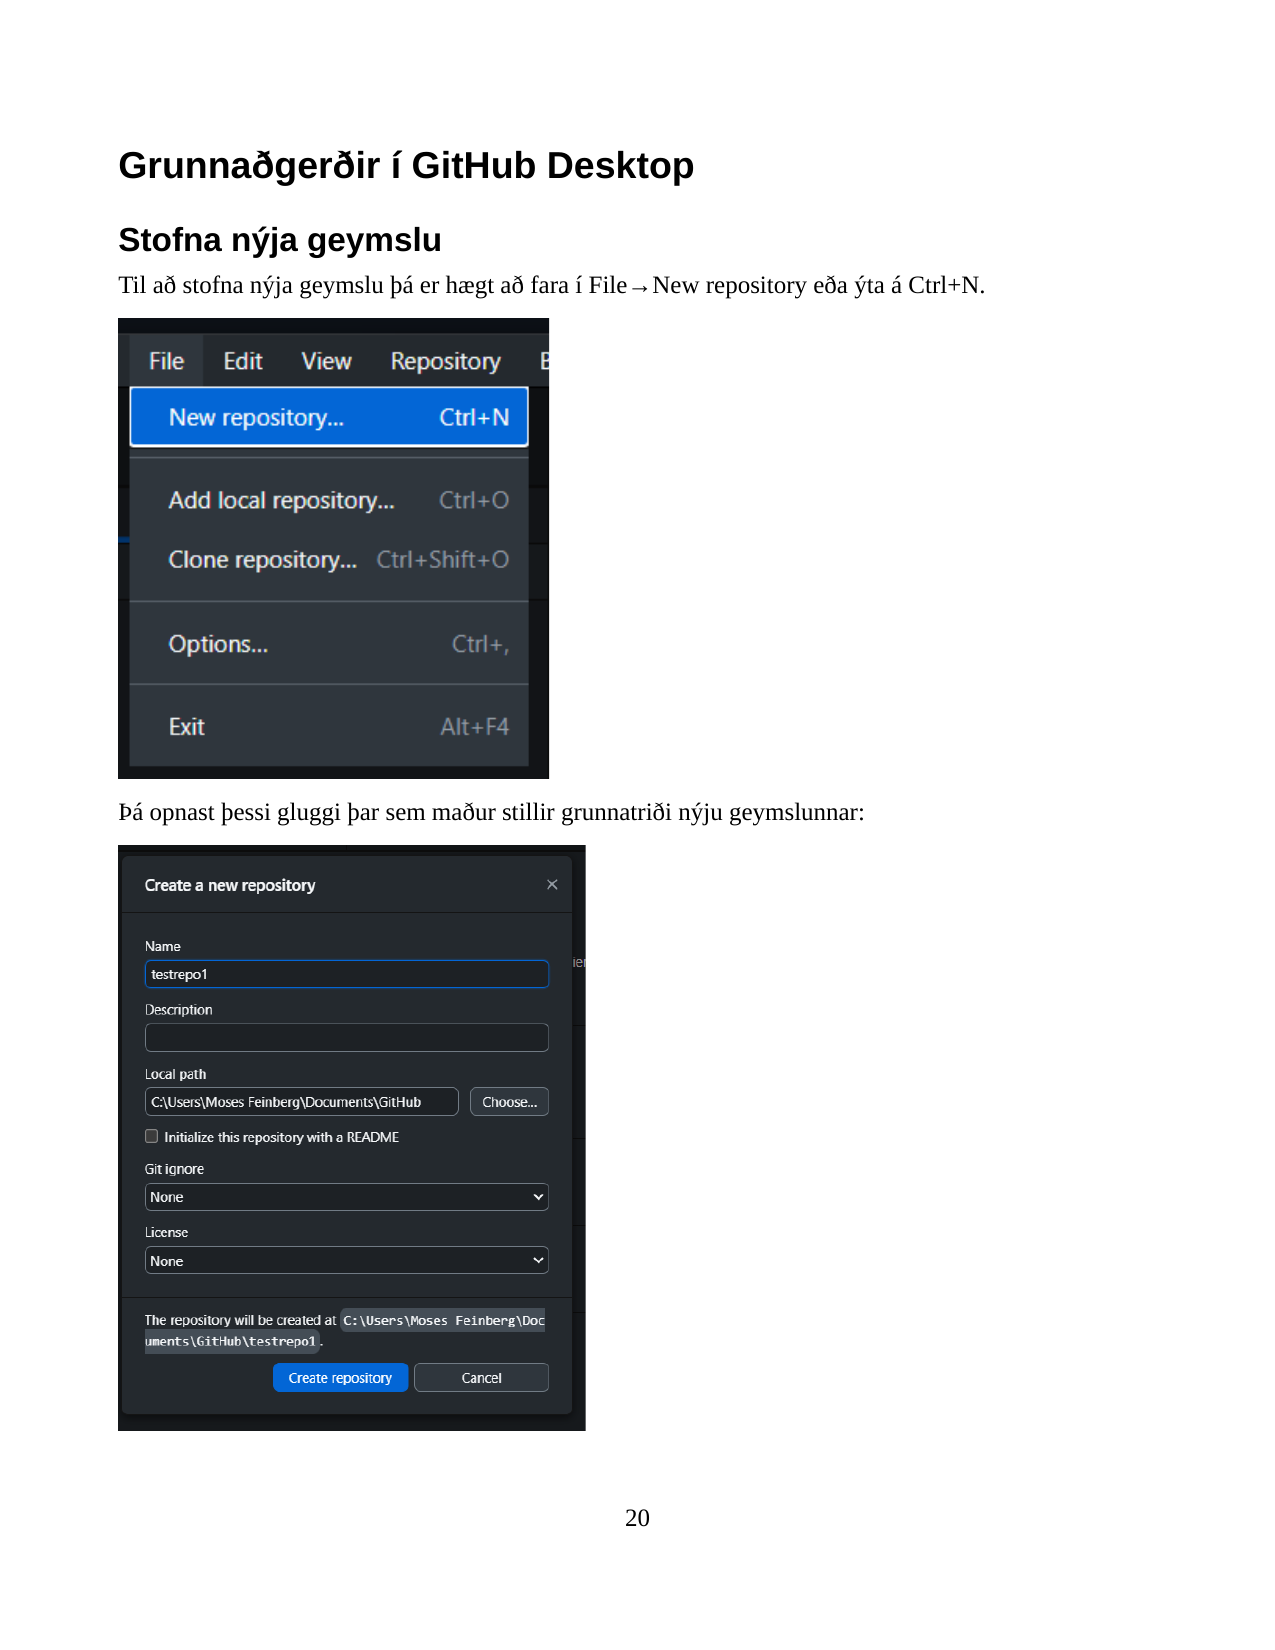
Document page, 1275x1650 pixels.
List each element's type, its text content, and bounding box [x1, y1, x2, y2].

subtitle Grunnaðgerðir í GitHub Desktop [118, 143, 1157, 186]
subtitle Stofna nýja geymslu [118, 219, 1157, 258]
picture [118, 845, 586, 1431]
text Þá opnast þessi gluggi þar sem maður stillir grunnatriði nýju geymslunnar: [118, 797, 1157, 826]
text Til að stofna nýja geymslu þá er hægt að fara í File→New repository eða ýta á Ctrl+N. [118, 271, 1157, 299]
picture [118, 318, 550, 779]
